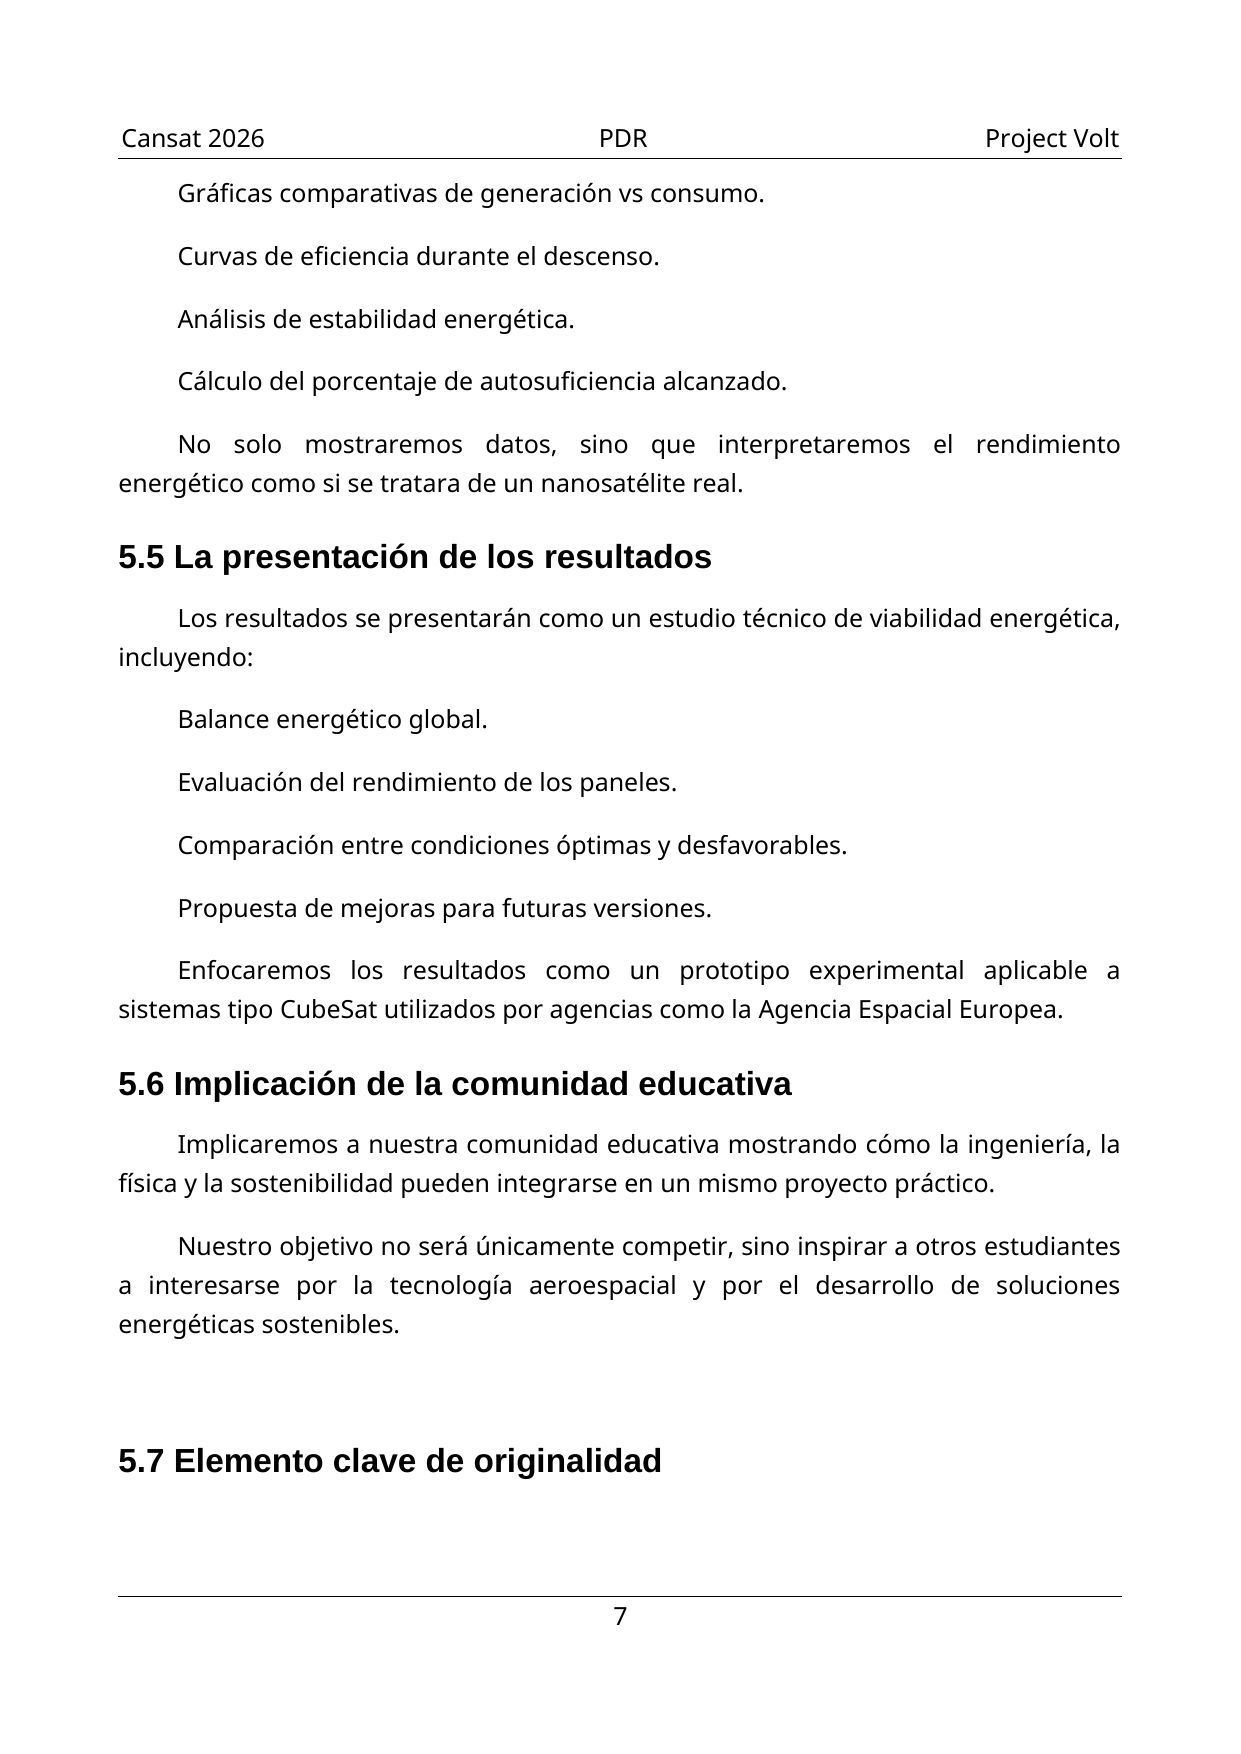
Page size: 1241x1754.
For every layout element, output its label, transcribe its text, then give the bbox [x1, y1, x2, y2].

subtitle 5.5 La presentación de los resultados [118, 538, 1122, 576]
text Balance energético global. [118, 702, 1122, 736]
text Implicaremos a nuestra comunidad educativa mostrando cómo la ingeniería, la física y la sostenibilidad pueden integrarse en un mismo proyecto práctico. [118, 1127, 1122, 1200]
text Propuesta de mejoras para futuras versiones. [118, 890, 1122, 924]
text Gráficas comparativas de generación vs consumo. [118, 176, 1122, 210]
text No solo mostraremos datos, sino que interpretaremos el rendimiento energético como si se tratara de un nanosatélite real. [118, 427, 1122, 500]
text Los resultados se presentarán como un estudio técnico de viabilidad energética, incluyendo: [118, 600, 1122, 673]
subtitle 5.6 Implicación de la comunidad educativa [118, 1064, 1122, 1102]
text Enfocaremos los resultados como un prototipo experimental aplicable a sistemas tipo CubeSat utilizados por agencias como la Agencia Espacial Europea. [118, 953, 1122, 1026]
text Curvas de eficiencia durante el descenso. [118, 238, 1122, 273]
text Análisis de estabilidad energética. [118, 301, 1122, 335]
text Evaluación del rendimiento de los paneles. [118, 765, 1122, 799]
subtitle 5.7 Elemento clave de originalidad [118, 1441, 1122, 1480]
text Comparación entre condiciones óptimas y desfavorables. [118, 828, 1122, 862]
text Cálculo del porcentaje de autosuficiencia alcanzado. [118, 364, 1122, 398]
text Nuestro objetivo no será únicamente competir, sino inspirar a otros estudiantes a interesarse por la tecnología aeroespacial y por el desarrollo de soluciones energéticas sostenibles. [118, 1228, 1122, 1341]
